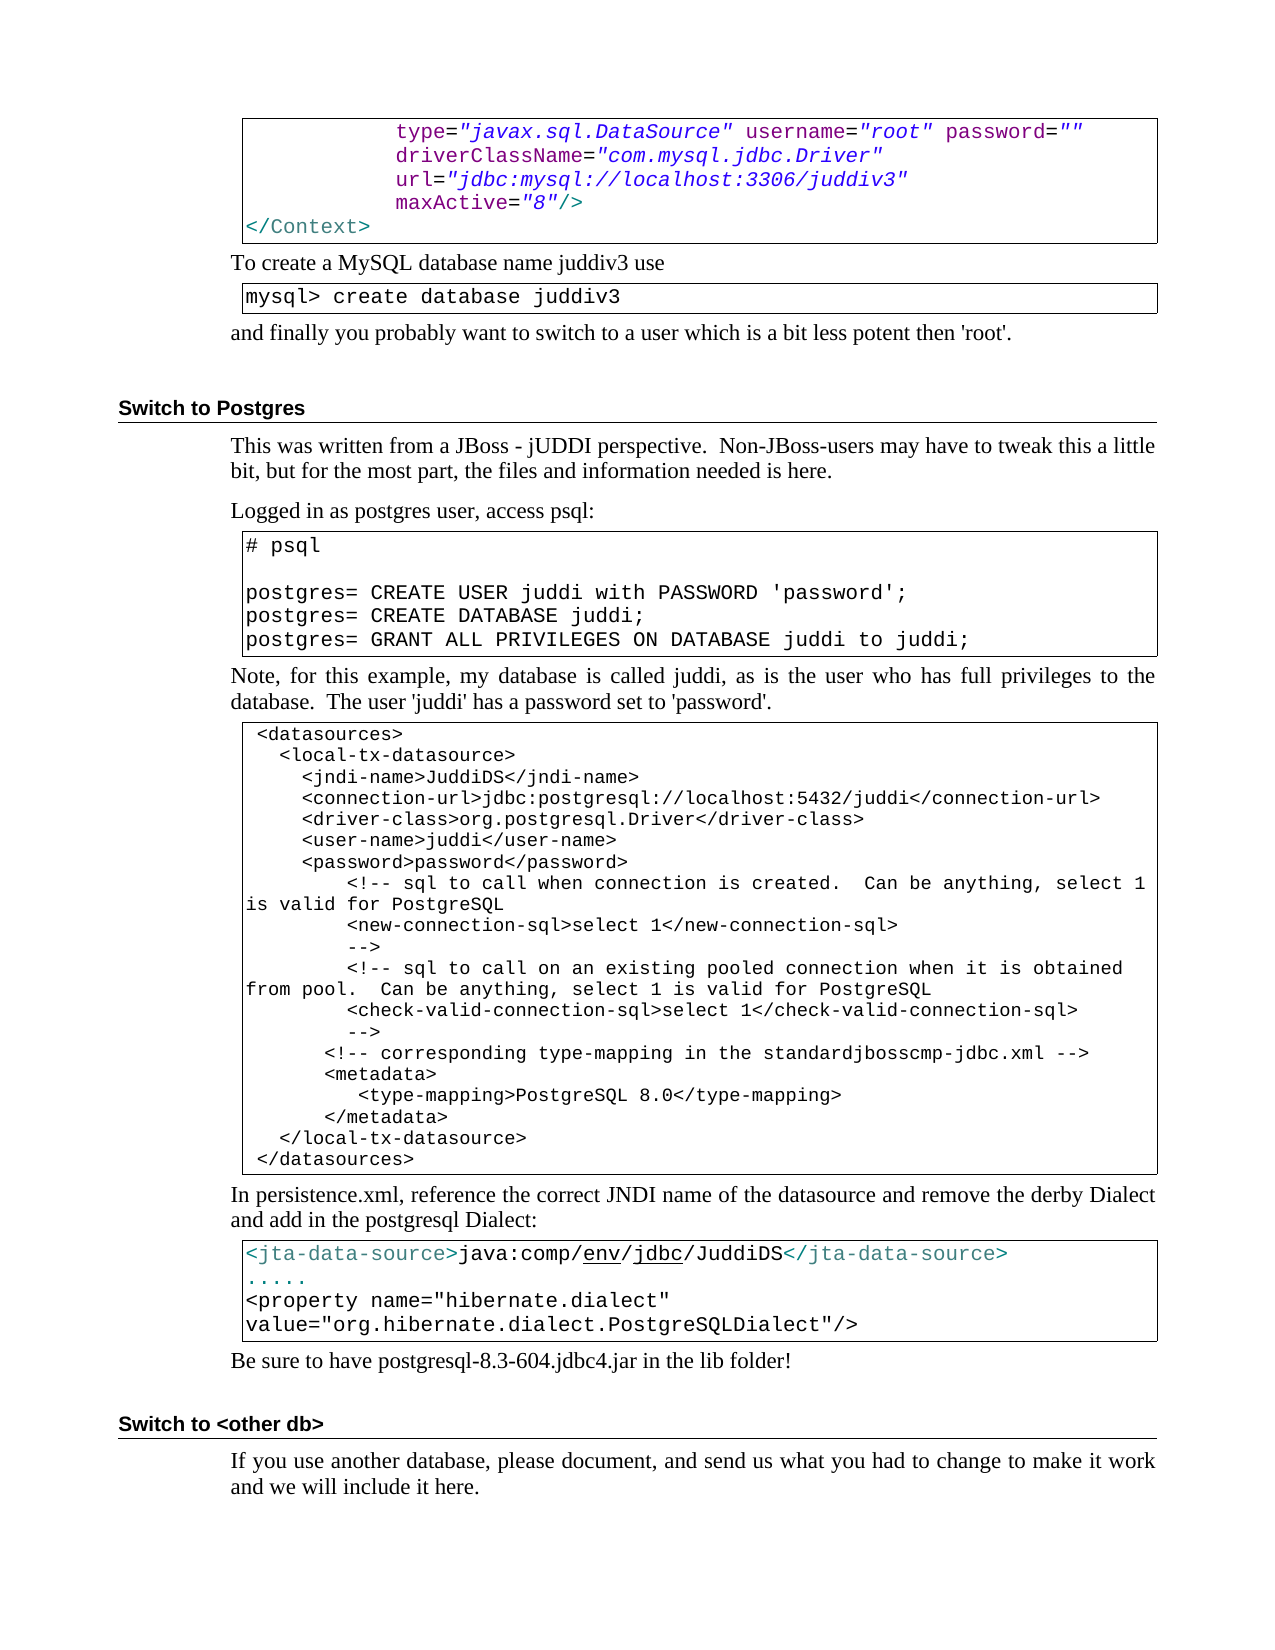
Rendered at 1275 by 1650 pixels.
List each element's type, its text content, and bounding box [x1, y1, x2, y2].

text <!-- sql to call on an existing pooled connection when it is obtained from pool. Can be anything, select 1 is valid for PostgreSQL [243, 956, 1157, 998]
text <new-connection-sql>select 1</new-connection-sql> [243, 913, 1157, 934]
text postgres= CREATE USER juddi with PASSWORD 'password'; [243, 579, 1157, 602]
text Note, for this example, my database is called juddi, as is the user who has full privileges to the database. The user 'juddi' has a password set to 'password'. [230, 663, 1157, 714]
text </metadata> [243, 1104, 1157, 1126]
text postgres= GRANT ALL PRIVILEGES ON DATABASE juddi to juddi; [243, 626, 1157, 656]
text If you use another database, please document, and send us what you had to change to make it work and we will include it here. [230, 1448, 1157, 1499]
text mysql> create database juddiv3 [243, 284, 1157, 313]
text <user-name>juddi</user-name> [243, 828, 1157, 849]
text <datasources> [243, 723, 1157, 743]
text postgres= CREATE DATABASE juddi; [243, 602, 1157, 626]
text </datasources> [243, 1147, 1157, 1174]
subtitle Switch to <other db> [118, 1412, 1157, 1438]
subtitle Switch to Postgres [118, 397, 1157, 422]
text # psql [243, 532, 1157, 558]
text </Context> [243, 213, 1157, 243]
text <property name="hibernate.dialect" value="org.hibernate.dialect.PostgreSQLDialect"/> [243, 1287, 1157, 1341]
text and finally you probably want to switch to a user which is a bit less potent then 'root'. [230, 320, 1157, 346]
text --> [243, 934, 1157, 956]
text url="jdbc:mysql://localhost:3306/juddiv3" [243, 165, 1157, 189]
text Be sure to have postgresql-8.3-604.jdbc4.jar in the lib folder! [230, 1348, 1157, 1374]
text Logged in as postgres user, access psql: [230, 498, 1157, 524]
text type="javax.sql.DataSource" username="root" password="" [243, 119, 1157, 142]
text <!-- corresponding type-mapping in the standardjbosscmp-jdbc.xml --> [243, 1041, 1157, 1062]
text </local-tx-datasource> [243, 1126, 1157, 1147]
text <type-mapping>PostgreSQL 8.0</type-mapping> [243, 1083, 1157, 1104]
text <driver-class>org.postgresql.Driver</driver-class> [243, 807, 1157, 828]
text <metadata> [243, 1062, 1157, 1083]
text To create a MySQL database name juddiv3 use [230, 250, 1157, 276]
text maxActive="8"/> [243, 189, 1157, 213]
text In persistence.xml, reference the correct JNDI name of the datasource and remove the derby Dialect and add in the postgresql Dialect: [230, 1182, 1157, 1233]
text <local-tx-datasource> [243, 743, 1157, 764]
text <jndi-name>JuddiDS</jndi-name> [243, 764, 1157, 786]
text ..... [243, 1264, 1157, 1287]
text <password>password</password> [243, 849, 1157, 871]
text <!-- sql to call when connection is created. Can be anything, select 1 is valid for PostgreSQL [243, 871, 1157, 913]
text This was written from a JBoss - jUDDI perspective. Non-JBoss-users may have to tweak this a little bit, but for the most part, the files and information needed is here. [230, 433, 1157, 483]
text <jta-data-source>java:comp/env/jdbc/JuddiDS</jta-data-source> [243, 1241, 1157, 1264]
text <check-valid-connection-sql>select 1</check-valid-connection-sql> [243, 998, 1157, 1019]
text <connection-url>jdbc:postgresql://localhost:5432/juddi</connection-url> [243, 786, 1157, 807]
text --> [243, 1019, 1157, 1041]
text driverClassName="com.mysql.jdbc.Driver" [243, 142, 1157, 165]
